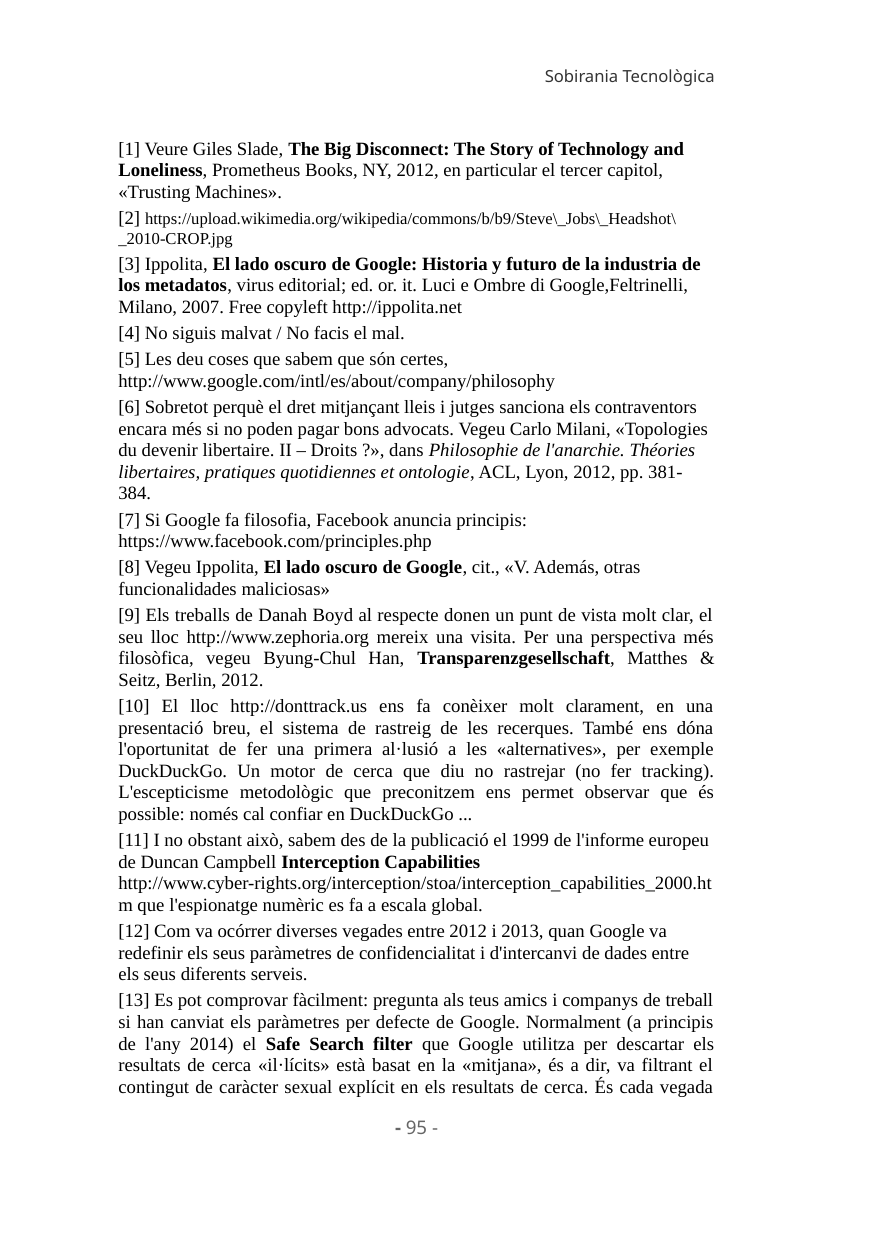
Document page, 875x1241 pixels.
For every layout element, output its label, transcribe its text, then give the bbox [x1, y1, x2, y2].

text [11] I no obstant això, sabem des de la publicació el 1999 de l'informe europeu de Duncan Campbell Interception Capabilities http://www.cyber-rights.org/interception/stoa/interception_capabilities_2000.htm que l'espionatge numèric es fa a escala global. [118, 829, 714, 915]
text [8] Vegeu Ippolita, El lado oscuro de Google, cit., «V. Además, otras funcionalidades maliciosas» [118, 556, 714, 599]
text [7] Si Google fa filosofia, Facebook anuncia principis: https://www.facebook.com/principles.php [118, 508, 714, 552]
text [1] Veure Giles Slade, The Big Disconnect: The Story of Technology and Loneliness, Prometheus Books, NY, 2012, en particular el tercer capitol, «Trusting Machines». [118, 138, 714, 202]
text [12] Com va ocórrer diverses vegades entre 2012 i 2013, quan Google va redefinir els seus paràmetres de confidencialitat i d'intercanvi de dades entre els seus diferents serveis. [118, 920, 714, 985]
text [2] https://upload.wikimedia.org/wikipedia/commons/b/b9/Steve\_Jobs\_Headshot\_2010-CROP.jpg [118, 207, 714, 248]
text [3] Ippolita, El lado oscuro de Google: Historia y futuro de la industria de los metadatos, virus editorial; ed. or. it. Luci e Ombre di Google,Feltrinelli, Milano, 2007. Free copyleft http://ippolita.net [118, 252, 714, 317]
text [13] Es pot comprovar fàcilment: pregunta als teus amics i companys de treball si han canviat els paràmetres per defecte de Google. Normalment (a principis de l'any 2014) el Safe Search filter que Google utilitza per descartar els resultats de cerca «il·lícits» està basat en la «mitjana», és a dir, va filtrant el contingut de caràcter sexual explícit en els resultats de cerca. És cada vegada [118, 989, 714, 1097]
text [5] Les deu coses que sabem que són certes, http://www.google.com/intl/es/about/company/philosophy [118, 348, 714, 391]
text [6] Sobretot perquè el dret mitjançant lleis i jutges sanciona els contraventors encara més si no poden pagar bons advocats. Vegeu Carlo Milani, «Topologies du devenir libertaire. II – Droits ?», dans Philosophie de l'anarchie. Théories libertaires, pratiques quotidiennes et ontologie, ACL, Lyon, 2012, pp. 381-384. [118, 396, 714, 504]
text [10] El lloc http://donttrack.us ens fa conèixer molt clarament, en una presentació breu, el sistema de rastreig de les recerques. També ens dóna l'oportunitat de fer una primera al·lusió a les «alternatives», per exemple DuckDuckGo. Un motor de cerca que diu no rastrejar (no fer tracking). L'escepticisme metodològic que preconitzem ens permet observar que és possible: només cal confiar en DuckDuckGo ... [118, 695, 714, 824]
text [9] Els treballs de Danah Boyd al respecte donen un punt de vista molt clar, el seu lloc http://www.zephoria.org mereix una visita. Per una perspectiva més filosòfica, vegeu Byung-Chul Han, Transparenzgesellschaft, Matthes & Seitz, Berlin, 2012. [118, 604, 714, 690]
text [4] No siguis malvat / No facis el mal. [118, 322, 714, 343]
